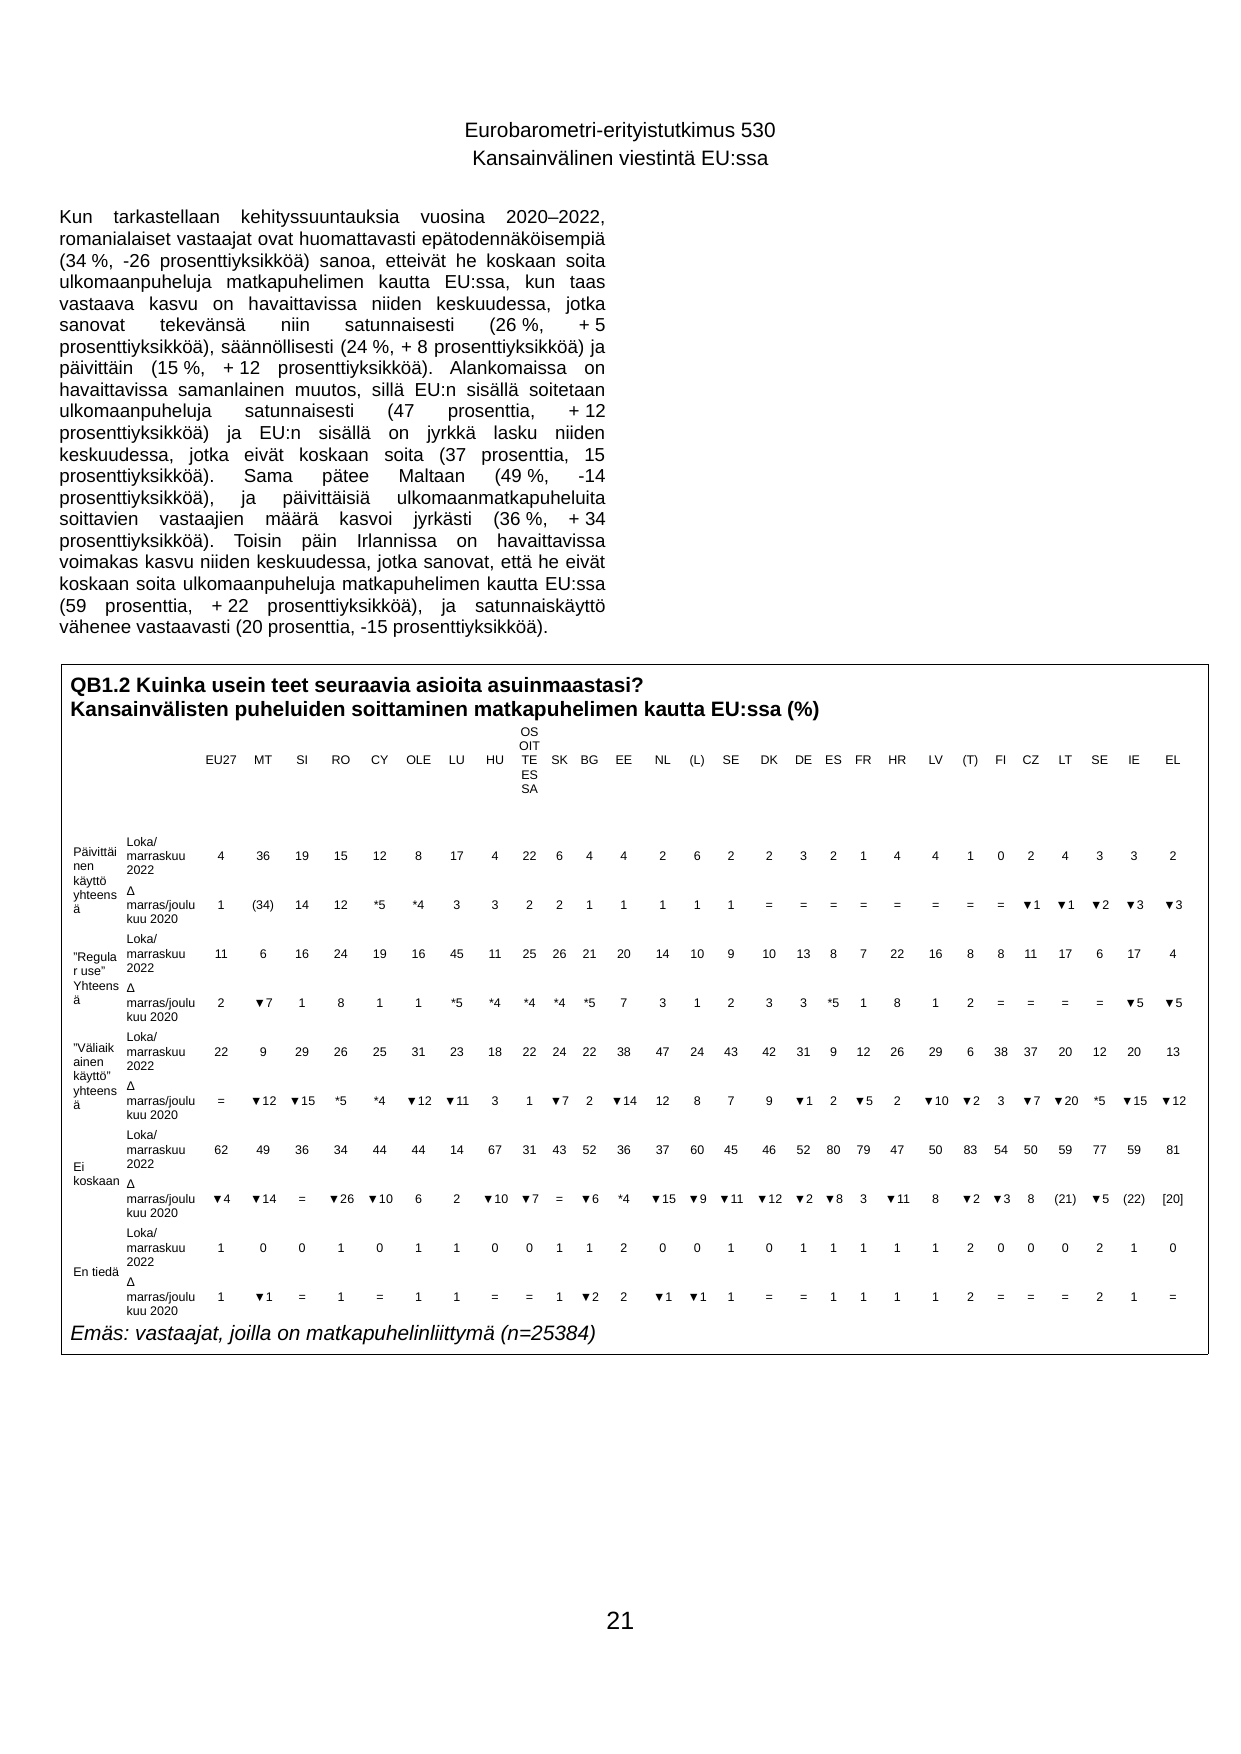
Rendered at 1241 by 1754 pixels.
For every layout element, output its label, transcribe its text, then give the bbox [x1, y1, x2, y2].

table_header NL [643, 721, 682, 799]
table_cell 18 [475, 1027, 514, 1076]
table_cell Δ marras/joulukuu 2020 [124, 1076, 198, 1125]
table_cell 9 [244, 1027, 282, 1076]
table_cell 1 [321, 1223, 360, 1272]
table_cell 1 [1115, 1223, 1153, 1272]
table_cell [198, 799, 243, 831]
table_cell 83 [955, 1125, 986, 1174]
table_cell 22 [574, 1027, 604, 1076]
table_cell 4 [604, 831, 643, 880]
table_cell ▼15 [1115, 1076, 1153, 1125]
table_cell *4 [475, 978, 514, 1027]
table_cell 17 [1046, 929, 1084, 978]
table_cell 7 [848, 929, 878, 978]
text Kansainvälisten puheluiden soittaminen matkapuhelimen kautta EU:ssa (%) [70, 697, 1199, 721]
table_header DK [750, 721, 788, 799]
table_cell [878, 799, 916, 831]
table_cell 19 [360, 929, 399, 978]
table_cell 0 [682, 1223, 712, 1272]
table_cell 26 [321, 1027, 360, 1076]
table_cell *5 [321, 1076, 360, 1125]
table_cell 50 [916, 1125, 955, 1174]
table_cell *5 [360, 880, 399, 929]
table_cell 2 [712, 978, 749, 1027]
table_cell 16 [916, 929, 955, 978]
table_cell *4 [360, 1076, 399, 1125]
table_cell ▼14 [604, 1076, 643, 1125]
table_header (T) [955, 721, 986, 799]
table_cell 52 [574, 1125, 604, 1174]
table_cell 46 [750, 1125, 788, 1174]
table_header LU [438, 721, 475, 799]
table_cell 54 [986, 1125, 1016, 1174]
table_cell [916, 799, 955, 831]
table_cell 24 [321, 929, 360, 978]
table_cell 1 [878, 1223, 916, 1272]
table_cell 10 [682, 929, 712, 978]
table_cell 31 [514, 1125, 544, 1174]
table_header EE [604, 721, 643, 799]
table_cell = [818, 880, 848, 929]
table_cell 12 [643, 1076, 682, 1125]
table_cell 1 [360, 978, 399, 1027]
table_cell 1 [283, 978, 321, 1027]
table_cell 6 [955, 1027, 986, 1076]
table_cell = [1016, 978, 1046, 1027]
table_cell ▼5 [848, 1076, 878, 1125]
table_cell ▼3 [986, 1174, 1016, 1223]
table_header HR [878, 721, 916, 799]
table_cell ▼12 [399, 1076, 438, 1125]
table_cell 3 [986, 1076, 1016, 1125]
table_cell 23 [438, 1027, 475, 1076]
table_cell [283, 799, 321, 831]
table_cell ▼7 [244, 978, 282, 1027]
table_cell [1016, 799, 1046, 831]
table_cell 24 [682, 1027, 712, 1076]
table_cell 2 [818, 831, 848, 880]
table_cell 17 [1115, 929, 1153, 978]
table_cell 22 [198, 1027, 243, 1076]
table_cell 59 [1115, 1125, 1153, 1174]
table_cell 2 [514, 880, 544, 929]
table_cell 7 [604, 978, 643, 1027]
table_cell [321, 799, 360, 831]
table_cell [124, 799, 198, 831]
table_cell 37 [1016, 1027, 1046, 1076]
table_cell 11 [1016, 929, 1046, 978]
table_cell ▼7 [1016, 1076, 1046, 1125]
table_cell 3 [848, 1174, 878, 1223]
table_cell 2 [955, 1223, 986, 1272]
table_cell 4 [1046, 831, 1084, 880]
table_cell *4 [399, 880, 438, 929]
table_cell ”Regular use” Yhteensä [70, 929, 123, 1027]
table_cell 0 [514, 1223, 544, 1272]
table_cell 6 [682, 831, 712, 880]
table_cell ▼8 [818, 1174, 848, 1223]
table_header EU27 [198, 721, 243, 799]
table_cell 49 [244, 1125, 282, 1174]
table_cell Δ marras/joulukuu 2020 [124, 978, 198, 1027]
table_header DE [789, 721, 818, 799]
table_cell 1 [544, 1272, 574, 1321]
table_cell 2 [955, 978, 986, 1027]
table_cell [789, 799, 818, 831]
table_header CZ [1016, 721, 1046, 799]
table_cell ▼11 [712, 1174, 749, 1223]
table_header SI [283, 721, 321, 799]
table_cell ▼26 [321, 1174, 360, 1223]
table_cell 0 [1153, 1223, 1192, 1272]
table_cell *5 [438, 978, 475, 1027]
table_cell 12 [360, 831, 399, 880]
table_header EL [1153, 721, 1192, 799]
table_cell 59 [1046, 1125, 1084, 1174]
table_cell 14 [643, 929, 682, 978]
text QB1.2 Kuinka usein teet seuraavia asioita asuinmaastasi? [70, 673, 1199, 697]
table_cell [475, 799, 514, 831]
table_cell 11 [198, 929, 243, 978]
table_cell 2 [198, 978, 243, 1027]
table_cell 1 [438, 1223, 475, 1272]
table_cell [1153, 799, 1192, 831]
table_cell 2 [643, 831, 682, 880]
table_cell 8 [321, 978, 360, 1027]
table_cell 13 [789, 929, 818, 978]
table_cell 0 [750, 1223, 788, 1272]
table_cell 2 [878, 1076, 916, 1125]
table_cell [1115, 799, 1153, 831]
table_cell (22) [1115, 1174, 1153, 1223]
table_cell 10 [750, 929, 788, 978]
table_cell 1 [643, 880, 682, 929]
table_cell ▼3 [1115, 880, 1153, 929]
table_cell 45 [712, 1125, 749, 1174]
table_cell 8 [1016, 1174, 1046, 1223]
table_cell ▼1 [244, 1272, 282, 1321]
table_cell 6 [1085, 929, 1114, 978]
table_cell 3 [1085, 831, 1114, 880]
table_cell ▼12 [244, 1076, 282, 1125]
table_cell 1 [399, 978, 438, 1027]
table_cell 24 [544, 1027, 574, 1076]
table_cell 47 [878, 1125, 916, 1174]
table_cell ▼11 [878, 1174, 916, 1223]
table_cell 1 [818, 1223, 848, 1272]
table_cell 14 [438, 1125, 475, 1174]
table_cell Δ marras/joulukuu 2020 [124, 1272, 198, 1321]
table_cell 0 [643, 1223, 682, 1272]
table_cell 50 [1016, 1125, 1046, 1174]
table_cell 16 [283, 929, 321, 978]
table_cell [360, 799, 399, 831]
table_cell 31 [399, 1027, 438, 1076]
table_header MT [244, 721, 282, 799]
table_cell *5 [818, 978, 848, 1027]
table_cell = [878, 880, 916, 929]
table_cell ▼4 [198, 1174, 243, 1223]
table_cell 1 [789, 1223, 818, 1272]
table_cell Loka/marraskuu 2022 [124, 831, 198, 880]
table_cell 3 [475, 1076, 514, 1125]
table_cell ▼5 [1085, 1174, 1114, 1223]
table_cell 2 [955, 1272, 986, 1321]
table_cell 2 [1085, 1223, 1114, 1272]
table_cell 1 [198, 1223, 243, 1272]
table_cell ▼5 [1115, 978, 1153, 1027]
table_cell ▼1 [643, 1272, 682, 1321]
table_cell [682, 799, 712, 831]
table_cell 15 [321, 831, 360, 880]
table_header [70, 721, 123, 799]
table_cell = [750, 1272, 788, 1321]
table_cell 31 [789, 1027, 818, 1076]
table_cell ▼10 [916, 1076, 955, 1125]
table_cell 21 [574, 929, 604, 978]
table_header SK [544, 721, 574, 799]
table_cell 47 [643, 1027, 682, 1076]
table_cell (21) [1046, 1174, 1084, 1223]
table_header LV [916, 721, 955, 799]
table_cell 1 [604, 880, 643, 929]
table_cell 20 [1115, 1027, 1153, 1076]
table_cell Loka/marraskuu 2022 [124, 1223, 198, 1272]
table_cell 2 [438, 1174, 475, 1223]
table_cell 1 [848, 1223, 878, 1272]
table_cell *5 [1085, 1076, 1114, 1125]
table_cell 1 [712, 1223, 749, 1272]
table_cell = [360, 1272, 399, 1321]
table_cell = [789, 1272, 818, 1321]
table_cell 12 [848, 1027, 878, 1076]
table_cell = [1016, 1272, 1046, 1321]
table_cell [544, 799, 574, 831]
table_cell 1 [848, 831, 878, 880]
table_cell ”Väliaikainen käyttö” yhteensä [70, 1027, 123, 1125]
table_header RO [321, 721, 360, 799]
table_cell ▼2 [574, 1272, 604, 1321]
table_cell ▼3 [1153, 880, 1192, 929]
table_cell 2 [818, 1076, 848, 1125]
table_cell [750, 799, 788, 831]
table_cell [70, 799, 123, 831]
table_cell 8 [818, 929, 848, 978]
table_cell = [283, 1272, 321, 1321]
table_cell Loka/marraskuu 2022 [124, 1027, 198, 1076]
table_cell *4 [514, 978, 544, 1027]
table_cell = [475, 1272, 514, 1321]
table_cell 38 [604, 1027, 643, 1076]
table_cell 1 [682, 978, 712, 1027]
table_cell 81 [1153, 1125, 1192, 1174]
table_cell 1 [544, 1223, 574, 1272]
table_cell = [544, 1174, 574, 1223]
table_cell 37 [643, 1125, 682, 1174]
table_cell 4 [916, 831, 955, 880]
table_cell = [916, 880, 955, 929]
table_cell ▼10 [475, 1174, 514, 1223]
table_cell 22 [514, 831, 544, 880]
table_header OSOITTEESSA [514, 721, 544, 799]
table_cell Päivittäinen käyttö yhteensä [70, 831, 123, 929]
table_cell 2 [1153, 831, 1192, 880]
table_cell 3 [789, 978, 818, 1027]
table_cell = [986, 880, 1016, 929]
table_header (L) [682, 721, 712, 799]
table_cell 52 [789, 1125, 818, 1174]
table_cell 80 [818, 1125, 848, 1174]
table_cell = [986, 1272, 1016, 1321]
table_cell 8 [878, 978, 916, 1027]
table_cell = [514, 1272, 544, 1321]
table_cell 2 [604, 1272, 643, 1321]
table_cell = [198, 1076, 243, 1125]
table_cell 8 [916, 1174, 955, 1223]
table_cell [574, 799, 604, 831]
table_cell 0 [986, 831, 1016, 880]
table_cell 44 [399, 1125, 438, 1174]
table_cell 11 [475, 929, 514, 978]
table_cell 3 [438, 880, 475, 929]
table_cell 2 [574, 1076, 604, 1125]
table_cell 67 [475, 1125, 514, 1174]
table_cell 0 [1046, 1223, 1084, 1272]
table_cell 22 [514, 1027, 544, 1076]
table_cell 1 [399, 1272, 438, 1321]
table_cell Loka/marraskuu 2022 [124, 929, 198, 978]
table_cell ▼2 [789, 1174, 818, 1223]
table_cell = [789, 880, 818, 929]
table_cell [244, 799, 282, 831]
table_cell ▼9 [682, 1174, 712, 1223]
table_cell 20 [604, 929, 643, 978]
table_cell 25 [360, 1027, 399, 1076]
table_cell 26 [544, 929, 574, 978]
table_header OLE [399, 721, 438, 799]
table_cell = [1085, 978, 1114, 1027]
table_cell (34) [244, 880, 282, 929]
table_cell [818, 799, 848, 831]
table_cell ▼14 [244, 1174, 282, 1223]
table_cell [514, 799, 544, 831]
table_cell 36 [244, 831, 282, 880]
table_cell = [283, 1174, 321, 1223]
table_cell ▼6 [574, 1174, 604, 1223]
table_cell 3 [475, 880, 514, 929]
table_cell ▼20 [1046, 1076, 1084, 1125]
table_cell ▼10 [360, 1174, 399, 1223]
table_cell 29 [916, 1027, 955, 1076]
table_cell ▼12 [1153, 1076, 1192, 1125]
table_cell 0 [475, 1223, 514, 1272]
table_cell 43 [712, 1027, 749, 1076]
table_cell 1 [682, 880, 712, 929]
table_cell 7 [712, 1076, 749, 1125]
table_cell 1 [712, 880, 749, 929]
table_cell 38 [986, 1027, 1016, 1076]
table_cell 29 [283, 1027, 321, 1076]
table_cell 36 [283, 1125, 321, 1174]
table_cell 60 [682, 1125, 712, 1174]
table_header SE [1085, 721, 1114, 799]
table_header CY [360, 721, 399, 799]
table_cell ▼15 [283, 1076, 321, 1125]
table_cell ▼11 [438, 1076, 475, 1125]
table_cell 8 [682, 1076, 712, 1125]
table_cell 14 [283, 880, 321, 929]
table_cell 1 [574, 1223, 604, 1272]
table_cell 22 [878, 929, 916, 978]
table_cell 1 [848, 1272, 878, 1321]
table_cell 12 [1085, 1027, 1114, 1076]
table_cell 0 [360, 1223, 399, 1272]
table_cell 1 [198, 880, 243, 929]
table_cell [643, 799, 682, 831]
table_cell 1 [399, 1223, 438, 1272]
table_header IE [1115, 721, 1153, 799]
table_cell 1 [955, 831, 986, 880]
table_cell = [1046, 978, 1084, 1027]
table_cell 2 [712, 831, 749, 880]
table_cell = [848, 880, 878, 929]
table_header LT [1046, 721, 1084, 799]
table_cell 12 [321, 880, 360, 929]
table_cell 8 [399, 831, 438, 880]
table_cell 36 [604, 1125, 643, 1174]
table_cell 1 [321, 1272, 360, 1321]
table_cell ▼7 [514, 1174, 544, 1223]
table_cell [712, 799, 749, 831]
table_cell 1 [818, 1272, 848, 1321]
table_cell 2 [750, 831, 788, 880]
table_cell [20] [1153, 1174, 1192, 1223]
table_cell [438, 799, 475, 831]
table_cell 1 [574, 880, 604, 929]
table_cell Loka/marraskuu 2022 [124, 1125, 198, 1174]
table_cell 42 [750, 1027, 788, 1076]
table_cell ▼2 [955, 1174, 986, 1223]
table_cell [604, 799, 643, 831]
table_cell Δ marras/joulukuu 2020 [124, 880, 198, 929]
table_cell 19 [283, 831, 321, 880]
table_header BG [574, 721, 604, 799]
table_cell 13 [1153, 1027, 1192, 1076]
table_cell ▼1 [1016, 880, 1046, 929]
table_cell *4 [544, 978, 574, 1027]
table_cell 45 [438, 929, 475, 978]
table_cell ▼1 [789, 1076, 818, 1125]
table_cell [955, 799, 986, 831]
table_cell 17 [438, 831, 475, 880]
table_cell 43 [544, 1125, 574, 1174]
table_cell 1 [916, 1223, 955, 1272]
table_cell 1 [878, 1272, 916, 1321]
table_cell = [955, 880, 986, 929]
table_cell 1 [514, 1076, 544, 1125]
table_cell 1 [916, 1272, 955, 1321]
table_cell [986, 799, 1016, 831]
table_cell 9 [818, 1027, 848, 1076]
table_cell 1 [1115, 1272, 1153, 1321]
table_cell ▼12 [750, 1174, 788, 1223]
table_cell 2 [1085, 1272, 1114, 1321]
table_cell 4 [574, 831, 604, 880]
table_cell 9 [750, 1076, 788, 1125]
table_cell ▼2 [955, 1076, 986, 1125]
table_header HU [475, 721, 514, 799]
table_cell 4 [878, 831, 916, 880]
table_cell *4 [604, 1174, 643, 1223]
table_cell 2 [604, 1223, 643, 1272]
table_cell 1 [848, 978, 878, 1027]
table_cell 4 [1153, 929, 1192, 978]
table_cell 3 [750, 978, 788, 1027]
table_cell = [750, 880, 788, 929]
text Kun tarkastellaan kehityssuuntauksia vuosina 2020–2022, romanialaiset vastaajat ovat huomattavasti epätodennäköisempiä (34 %, -26 prosenttiyksikköä) sanoa, etteivät he koskaan soita ulkomaanpuheluja matkapuhelimen kautta EU:ssa, kun taas vastaava kasvu on havaittavissa niiden keskuudessa, jotka sanovat tekevänsä niin satunnaisesti (26 %, + 5 prosenttiyksikköä), säännöllisesti (24 %, + 8 prosenttiyksikköä) ja päivittäin (15 %, + 12 prosenttiyksikköä). Alankomaissa on havaittavissa samanlainen muutos, sillä EU:n sisällä soitetaan ulkomaanpuheluja satunnaisesti (47 prosenttia, + 12 prosenttiyksikköä) ja EU:n sisällä on jyrkkä lasku niiden keskuudessa, jotka eivät koskaan soita (37 prosenttia, 15 prosenttiyksikköä). Sama pätee Maltaan (49 %, -14 prosenttiyksikköä), ja päivittäisiä ulkomaanmatkapuheluita soittavien vastaajien määrä kasvoi jyrkästi (36 %, + 34 prosenttiyksikköä). Toisin päin Irlannissa on havaittavissa voimakas kasvu niiden keskuudessa, jotka sanovat, että he eivät koskaan soita ulkomaanpuheluja matkapuhelimen kautta EU:ssa (59 prosenttia, + 22 prosenttiyksikköä), ja satunnaiskäyttö vähenee vastaavasti (20 prosenttia, -15 prosenttiyksikköä). [59, 206, 605, 637]
table_cell 8 [955, 929, 986, 978]
table_cell Δ marras/joulukuu 2020 [124, 1174, 198, 1223]
table_header FR [848, 721, 878, 799]
table_cell 0 [283, 1223, 321, 1272]
table_cell 3 [1115, 831, 1153, 880]
table_header SE [712, 721, 749, 799]
table_cell ▼1 [682, 1272, 712, 1321]
table_header [124, 721, 198, 799]
table_cell [1046, 799, 1084, 831]
text Emäs: vastaajat, joilla on matkapuhelinliittymä (n=25384) [70, 1321, 1199, 1345]
table_cell 4 [198, 831, 243, 880]
table_cell 26 [878, 1027, 916, 1076]
table_cell ▼7 [544, 1076, 574, 1125]
table_cell 44 [360, 1125, 399, 1174]
table_cell En tiedä [70, 1223, 123, 1321]
table_cell *5 [574, 978, 604, 1027]
table_cell 34 [321, 1125, 360, 1174]
table_cell 25 [514, 929, 544, 978]
table_cell 3 [789, 831, 818, 880]
table_cell 8 [986, 929, 1016, 978]
table_cell ▼5 [1153, 978, 1192, 1027]
table_header FI [986, 721, 1016, 799]
table_cell 0 [1016, 1223, 1046, 1272]
table_cell 62 [198, 1125, 243, 1174]
table_cell 16 [399, 929, 438, 978]
table_cell ▼15 [643, 1174, 682, 1223]
table_cell 2 [1016, 831, 1046, 880]
table_cell 79 [848, 1125, 878, 1174]
table_cell 1 [916, 978, 955, 1027]
table_cell 6 [244, 929, 282, 978]
table_cell Ei koskaan [70, 1125, 123, 1223]
table_header ES [818, 721, 848, 799]
table_cell 1 [198, 1272, 243, 1321]
table_cell 1 [712, 1272, 749, 1321]
table_cell ▼1 [1046, 880, 1084, 929]
table_cell = [986, 978, 1016, 1027]
table_cell 20 [1046, 1027, 1084, 1076]
table_cell 6 [399, 1174, 438, 1223]
table_cell [399, 799, 438, 831]
table_cell 4 [475, 831, 514, 880]
table_cell 0 [986, 1223, 1016, 1272]
table_cell 6 [544, 831, 574, 880]
table_cell ▼2 [1085, 880, 1114, 929]
table_cell 9 [712, 929, 749, 978]
table_cell = [1046, 1272, 1084, 1321]
table_cell [848, 799, 878, 831]
table_cell 2 [544, 880, 574, 929]
table_cell 77 [1085, 1125, 1114, 1174]
table_cell = [1153, 1272, 1192, 1321]
table_cell 1 [438, 1272, 475, 1321]
table_cell 0 [244, 1223, 282, 1272]
table_cell [1085, 799, 1114, 831]
table_cell 3 [643, 978, 682, 1027]
